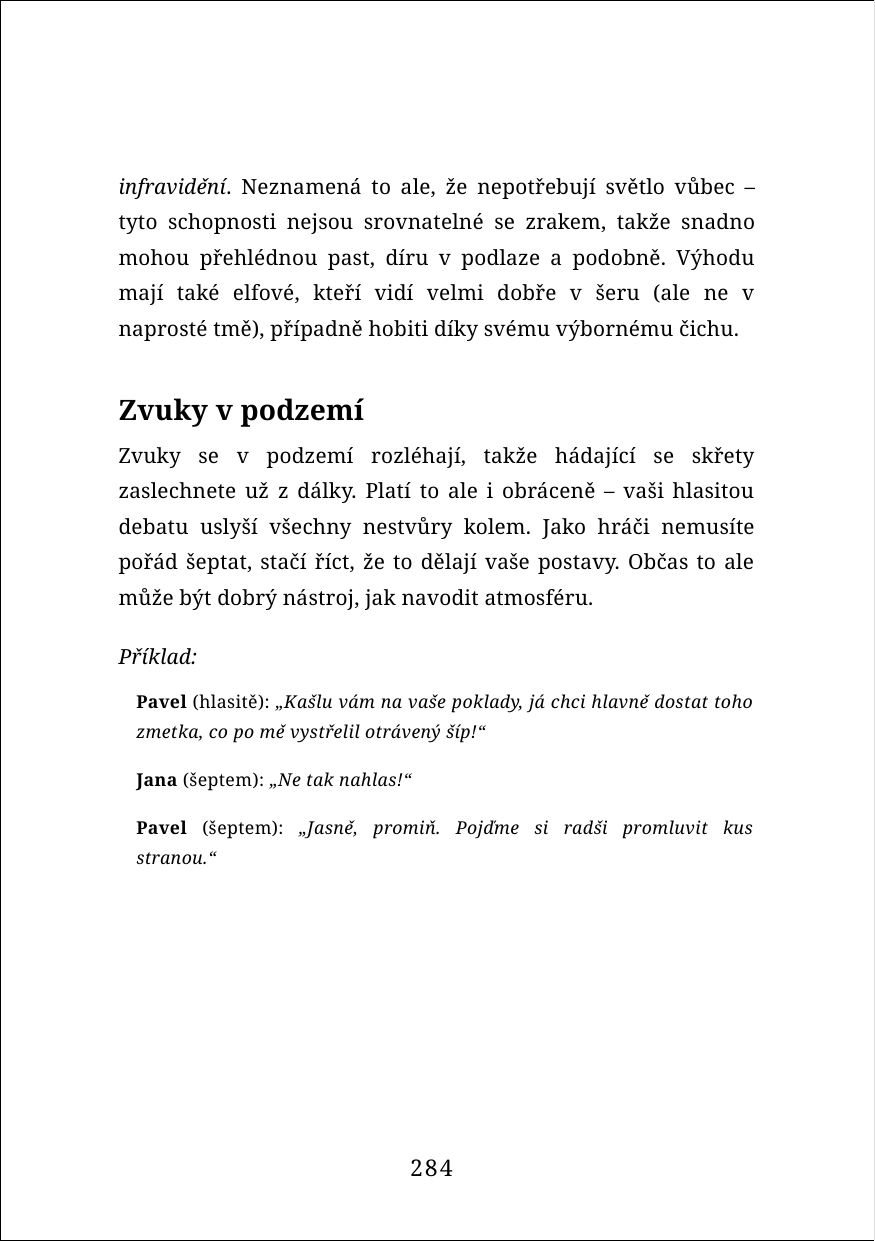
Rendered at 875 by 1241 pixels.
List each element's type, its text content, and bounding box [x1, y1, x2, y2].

text Příklad: [118, 642, 756, 671]
text Jana (šeptem): „Ne tak nahlas!“ [136, 767, 756, 792]
subtitle Zvuky v podzemí [118, 391, 756, 429]
text infravidění. Neznamená to ale, že nepotřebují světlo vůbec – tyto schopnosti nejsou srovnatelné se zrakem, takže snadno mohou přehlédnou past, díru v podlaze a podobně. Výhodu mají také elfové, kteří vidí velmi dobře v šeru (ale ne v naprosté tmě), případně hobiti díky svému výbornému čichu. [118, 172, 756, 342]
text Pavel (hlasitě): „Kašlu vám na vaše poklady, já chci hlavně dostat toho zmetka, co po mě vystřelil otrávený šíp!“ [136, 689, 756, 744]
text Pavel (šeptem): „Jasně, promiň. Pojďme si radši promluvit kus stranou.“ [136, 815, 756, 870]
text Zvuky se v podzemí rozléhají, takže hádající se skřety zaslechnete už z dálky. Platí to ale i obráceně – vaši hlasitou debatu uslyší všechny nestvůry kolem. Jako hráči nemusíte pořád šeptat, stačí říct, že to dělají vaše postavy. Občas to ale může být dobrý nástroj, jak navodit atmosféru. [118, 441, 756, 611]
